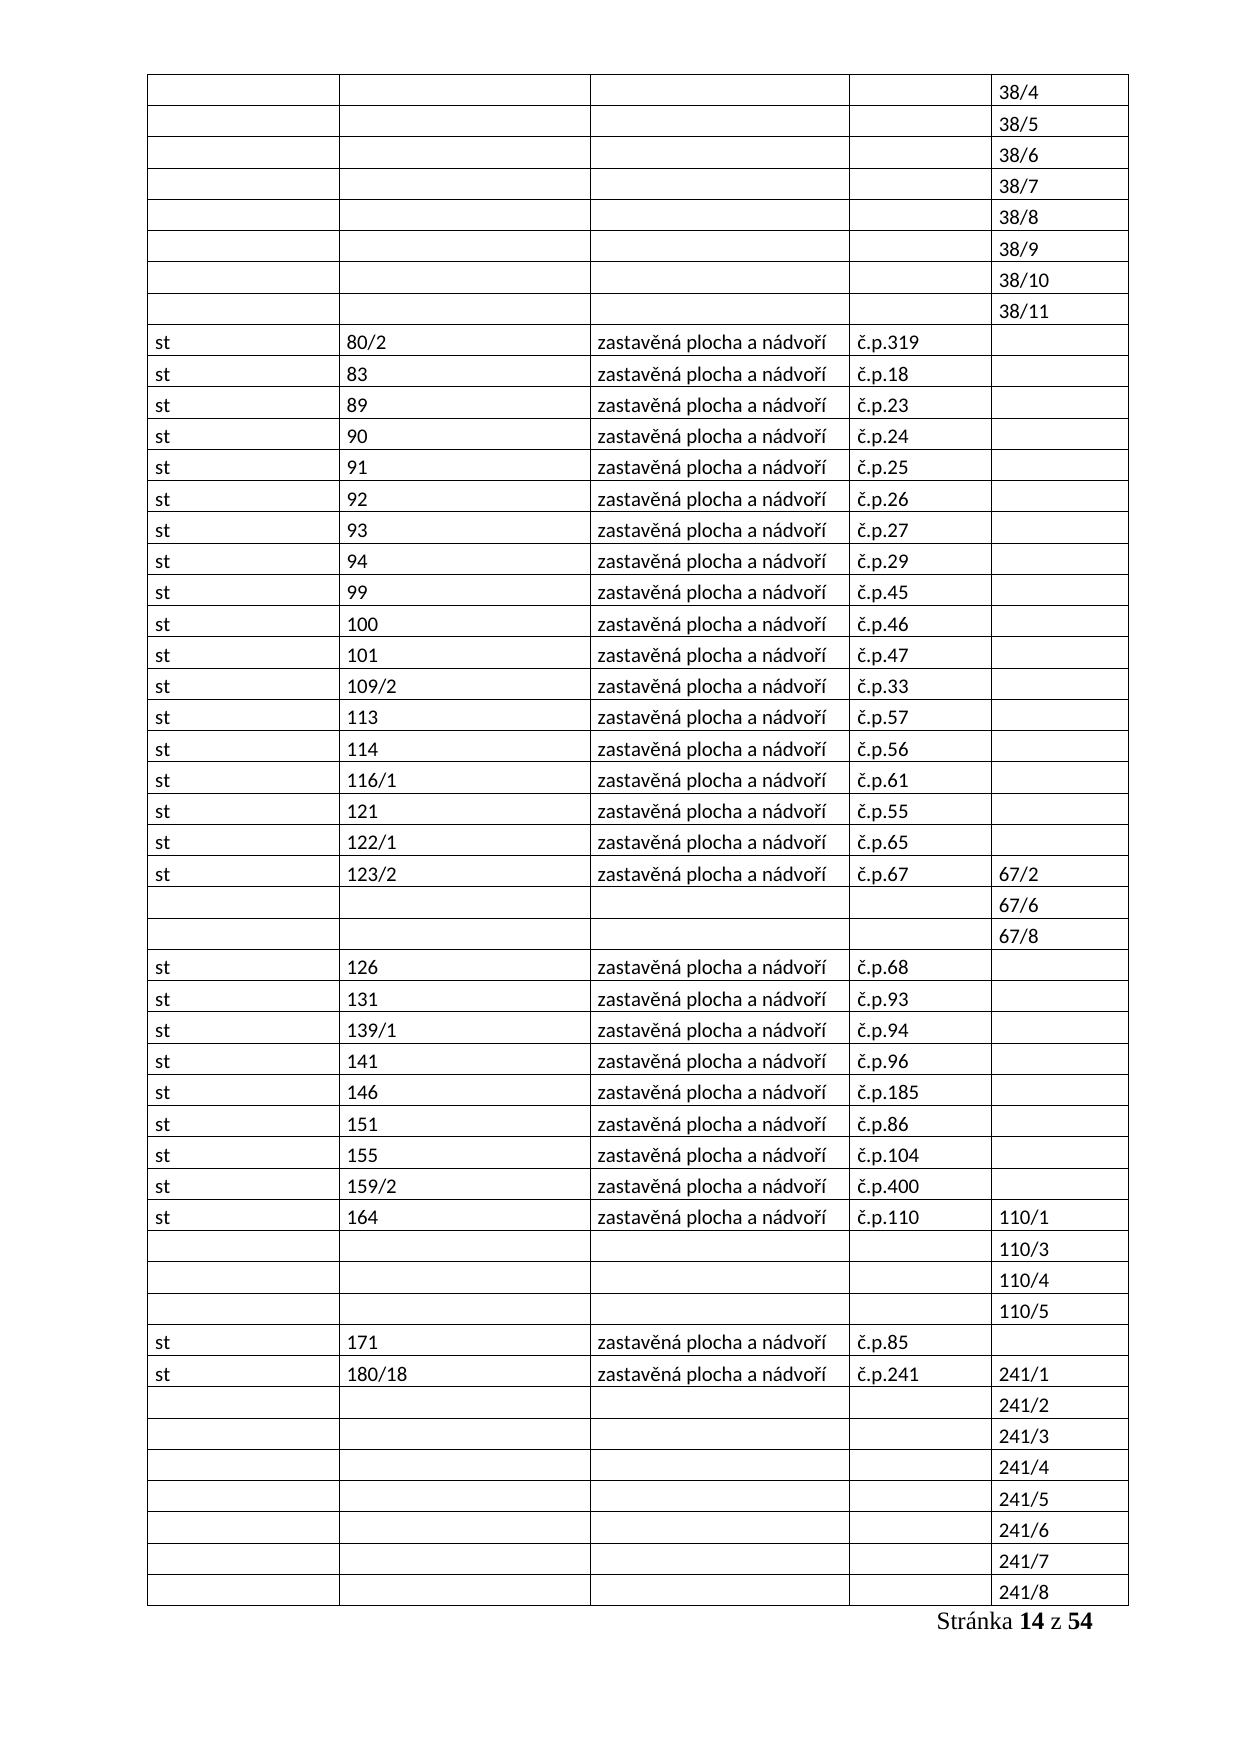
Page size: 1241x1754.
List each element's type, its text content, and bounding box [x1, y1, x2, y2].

table_cell [992, 606, 1128, 636]
table_cell č.p.319 [850, 325, 991, 355]
table_cell 110/3 [992, 1231, 1128, 1261]
table_cell [148, 137, 339, 167]
table_cell zastavěná plocha a nádvoří [591, 669, 849, 699]
table_cell [340, 294, 590, 324]
table_cell st [148, 856, 339, 886]
table_cell 123/2 [340, 856, 590, 886]
table_cell zastavěná plocha a nádvoří [591, 731, 849, 761]
table_cell č.p.18 [850, 356, 991, 386]
table_cell 241/4 [992, 1450, 1128, 1480]
table_cell [850, 919, 991, 949]
table_cell 164 [340, 1200, 590, 1230]
table_cell 110/1 [992, 1200, 1128, 1230]
table_cell zastavěná plocha a nádvoří [591, 856, 849, 886]
table_cell [850, 262, 991, 292]
table_cell [850, 137, 991, 167]
table_cell zastavěná plocha a nádvoří [591, 1169, 849, 1199]
table_cell č.p.26 [850, 481, 991, 511]
table_cell [591, 106, 849, 136]
table_cell [340, 1544, 590, 1574]
table_cell [850, 887, 991, 917]
table_cell [591, 1450, 849, 1480]
table_cell 180/18 [340, 1356, 590, 1386]
table_cell 113 [340, 700, 590, 730]
table_cell [591, 1419, 849, 1449]
table_cell [591, 231, 849, 261]
table_cell [340, 137, 590, 167]
table_cell 241/5 [992, 1481, 1128, 1511]
table_cell 139/1 [340, 1012, 590, 1042]
table_cell 109/2 [340, 669, 590, 699]
table_cell [850, 1262, 991, 1292]
table_cell st [148, 481, 339, 511]
table_cell [591, 887, 849, 917]
table_cell č.p.96 [850, 1044, 991, 1074]
table_cell [591, 169, 849, 199]
table_cell zastavěná plocha a nádvoří [591, 356, 849, 386]
table_cell zastavěná plocha a nádvoří [591, 544, 849, 574]
table_cell č.p.45 [850, 575, 991, 605]
table_cell 155 [340, 1137, 590, 1167]
table_cell 89 [340, 387, 590, 417]
table_cell [992, 1012, 1128, 1042]
table_cell [148, 1294, 339, 1324]
table_cell st [148, 325, 339, 355]
table_cell zastavěná plocha a nádvoří [591, 606, 849, 636]
table_cell zastavěná plocha a nádvoří [591, 981, 849, 1011]
table_cell [148, 231, 339, 261]
table_cell st [148, 1075, 339, 1105]
table_cell [148, 294, 339, 324]
table_cell [148, 1231, 339, 1261]
table_cell 38/5 [992, 106, 1128, 136]
table_cell st [148, 637, 339, 667]
table_cell st [148, 387, 339, 417]
table_cell [992, 356, 1128, 386]
table_cell [992, 981, 1128, 1011]
table_cell zastavěná plocha a nádvoří [591, 1325, 849, 1355]
table_cell [850, 1419, 991, 1449]
table_cell zastavěná plocha a nádvoří [591, 1044, 849, 1074]
table_cell 38/9 [992, 231, 1128, 261]
table_cell [850, 106, 991, 136]
table_cell [850, 75, 991, 105]
table_cell 92 [340, 481, 590, 511]
table_cell zastavěná plocha a nádvoří [591, 575, 849, 605]
table_cell st [148, 1356, 339, 1386]
table_cell [340, 1262, 590, 1292]
table_cell 126 [340, 950, 590, 980]
table_cell 114 [340, 731, 590, 761]
table_cell [992, 1325, 1128, 1355]
table_cell [850, 1544, 991, 1574]
table_cell [591, 1481, 849, 1511]
table_cell č.p.110 [850, 1200, 991, 1230]
table_cell st [148, 419, 339, 449]
table_cell [148, 169, 339, 199]
table_cell [992, 794, 1128, 824]
table_cell č.p.104 [850, 1137, 991, 1167]
table_cell č.p.61 [850, 762, 991, 792]
table_cell 101 [340, 637, 590, 667]
table_cell č.p.25 [850, 450, 991, 480]
table_cell [148, 1575, 339, 1605]
table_cell [850, 200, 991, 230]
table_cell [591, 1387, 849, 1417]
table_cell 91 [340, 450, 590, 480]
table_cell [992, 481, 1128, 511]
table_cell 67/6 [992, 887, 1128, 917]
table_cell [148, 106, 339, 136]
table_cell zastavěná plocha a nádvoří [591, 481, 849, 511]
table_cell st [148, 544, 339, 574]
table_cell č.p.85 [850, 1325, 991, 1355]
table_cell 67/2 [992, 856, 1128, 886]
table_cell [148, 1387, 339, 1417]
table_cell [148, 1512, 339, 1542]
table_cell st [148, 981, 339, 1011]
table_cell 38/8 [992, 200, 1128, 230]
table_cell [340, 1294, 590, 1324]
table_cell [148, 1262, 339, 1292]
table_cell [850, 1294, 991, 1324]
table_cell 241/8 [992, 1575, 1128, 1605]
table_cell st [148, 1044, 339, 1074]
table_cell č.p.241 [850, 1356, 991, 1386]
table_cell [340, 169, 590, 199]
table_cell [992, 1106, 1128, 1136]
table_cell č.p.68 [850, 950, 991, 980]
table_cell zastavěná plocha a nádvoří [591, 1137, 849, 1167]
table_cell zastavěná plocha a nádvoří [591, 387, 849, 417]
table_cell [992, 387, 1128, 417]
table_cell [992, 1169, 1128, 1199]
table_cell 67/8 [992, 919, 1128, 949]
table_cell [992, 450, 1128, 480]
table_cell [992, 544, 1128, 574]
table_cell č.p.47 [850, 637, 991, 667]
table_cell [340, 200, 590, 230]
table_cell [591, 1294, 849, 1324]
table_cell 171 [340, 1325, 590, 1355]
table_cell st [148, 950, 339, 980]
table_cell [340, 1387, 590, 1417]
table_cell č.p.33 [850, 669, 991, 699]
table_cell 122/1 [340, 825, 590, 855]
table_cell [340, 919, 590, 949]
table_cell 159/2 [340, 1169, 590, 1199]
table_cell 38/4 [992, 75, 1128, 105]
table_cell č.p.29 [850, 544, 991, 574]
table_cell st [148, 356, 339, 386]
table_cell č.p.56 [850, 731, 991, 761]
table_cell [148, 1544, 339, 1574]
table_cell zastavěná plocha a nádvoří [591, 950, 849, 980]
table_cell st [148, 450, 339, 480]
table_cell [591, 137, 849, 167]
table_cell [992, 637, 1128, 667]
table_cell 241/3 [992, 1419, 1128, 1449]
table_cell zastavěná plocha a nádvoří [591, 1200, 849, 1230]
table_cell č.p.93 [850, 981, 991, 1011]
table_cell [591, 262, 849, 292]
table_cell [340, 1512, 590, 1542]
table_cell č.p.27 [850, 512, 991, 542]
table_cell č.p.65 [850, 825, 991, 855]
table_cell 94 [340, 544, 590, 574]
table_cell 241/7 [992, 1544, 1128, 1574]
table_cell st [148, 1200, 339, 1230]
table_cell [850, 231, 991, 261]
table_cell [850, 294, 991, 324]
table_cell [850, 1575, 991, 1605]
table_cell zastavěná plocha a nádvoří [591, 450, 849, 480]
table_cell [340, 1231, 590, 1261]
table_cell zastavěná plocha a nádvoří [591, 637, 849, 667]
table_cell 141 [340, 1044, 590, 1074]
table_cell st [148, 1325, 339, 1355]
table_cell st [148, 1137, 339, 1167]
table_cell 241/1 [992, 1356, 1128, 1386]
table_cell zastavěná plocha a nádvoří [591, 700, 849, 730]
table_cell [992, 700, 1128, 730]
table_cell [591, 919, 849, 949]
table_cell st [148, 606, 339, 636]
table_cell [591, 1231, 849, 1261]
table_cell zastavěná plocha a nádvoří [591, 419, 849, 449]
table_cell st [148, 1169, 339, 1199]
table_cell [992, 731, 1128, 761]
table_cell č.p.57 [850, 700, 991, 730]
table_cell [148, 1481, 339, 1511]
table_cell [148, 1419, 339, 1449]
table_cell [148, 200, 339, 230]
table_cell [340, 1419, 590, 1449]
table_cell st [148, 1106, 339, 1136]
table_cell [992, 825, 1128, 855]
table_cell st [148, 825, 339, 855]
table_cell zastavěná plocha a nádvoří [591, 1075, 849, 1105]
table_cell 93 [340, 512, 590, 542]
table_cell st [148, 700, 339, 730]
table_cell 38/11 [992, 294, 1128, 324]
table_cell [148, 75, 339, 105]
table_cell st [148, 731, 339, 761]
table_cell st [148, 512, 339, 542]
table_cell [591, 200, 849, 230]
table_cell [340, 262, 590, 292]
table_cell 110/4 [992, 1262, 1128, 1292]
table_cell [992, 669, 1128, 699]
table_cell [591, 75, 849, 105]
table_cell 121 [340, 794, 590, 824]
table_cell č.p.86 [850, 1106, 991, 1136]
table_cell st [148, 1012, 339, 1042]
table_cell č.p.94 [850, 1012, 991, 1042]
table_cell [992, 762, 1128, 792]
table_cell [992, 1137, 1128, 1167]
table_cell 99 [340, 575, 590, 605]
table_cell č.p.55 [850, 794, 991, 824]
table_cell [340, 1575, 590, 1605]
table_cell [591, 294, 849, 324]
table_cell [340, 106, 590, 136]
table_cell č.p.67 [850, 856, 991, 886]
table_cell č.p.46 [850, 606, 991, 636]
table_cell [591, 1262, 849, 1292]
table_cell [148, 262, 339, 292]
table_cell č.p.24 [850, 419, 991, 449]
table_cell zastavěná plocha a nádvoří [591, 1106, 849, 1136]
table_cell 241/6 [992, 1512, 1128, 1542]
table_cell [850, 1231, 991, 1261]
table_cell [992, 950, 1128, 980]
table_cell [340, 1481, 590, 1511]
table_cell [340, 887, 590, 917]
table_cell 116/1 [340, 762, 590, 792]
table_cell [148, 887, 339, 917]
table_cell zastavěná plocha a nádvoří [591, 794, 849, 824]
table_cell 38/10 [992, 262, 1128, 292]
table_cell [992, 512, 1128, 542]
table_cell č.p.185 [850, 1075, 991, 1105]
table_cell zastavěná plocha a nádvoří [591, 762, 849, 792]
table_cell [340, 75, 590, 105]
table_cell [591, 1544, 849, 1574]
table_cell [850, 1450, 991, 1480]
table_cell zastavěná plocha a nádvoří [591, 325, 849, 355]
table_cell [148, 1450, 339, 1480]
table_cell 146 [340, 1075, 590, 1105]
table_cell st [148, 575, 339, 605]
table_cell [850, 1387, 991, 1417]
table_cell [340, 231, 590, 261]
table_cell [850, 1512, 991, 1542]
table_cell [340, 1450, 590, 1480]
table_cell [850, 1481, 991, 1511]
table_cell 131 [340, 981, 590, 1011]
table_cell 241/2 [992, 1387, 1128, 1417]
table_cell [148, 919, 339, 949]
table_cell zastavěná plocha a nádvoří [591, 512, 849, 542]
table_cell 38/6 [992, 137, 1128, 167]
table_cell č.p.23 [850, 387, 991, 417]
table_cell st [148, 794, 339, 824]
table_cell 38/7 [992, 169, 1128, 199]
table_cell 83 [340, 356, 590, 386]
table_cell 100 [340, 606, 590, 636]
table_cell 151 [340, 1106, 590, 1136]
table_cell st [148, 762, 339, 792]
table_cell zastavěná plocha a nádvoří [591, 825, 849, 855]
table_cell [992, 1075, 1128, 1105]
table_cell [591, 1512, 849, 1542]
table_cell zastavěná plocha a nádvoří [591, 1356, 849, 1386]
table_cell 90 [340, 419, 590, 449]
table_cell [992, 325, 1128, 355]
table_cell 80/2 [340, 325, 590, 355]
table_cell č.p.400 [850, 1169, 991, 1199]
table_cell [992, 1044, 1128, 1074]
table_cell zastavěná plocha a nádvoří [591, 1012, 849, 1042]
table_cell st [148, 669, 339, 699]
table_cell [992, 575, 1128, 605]
table_cell [992, 419, 1128, 449]
table_cell 110/5 [992, 1294, 1128, 1324]
table_cell [850, 169, 991, 199]
table_cell [591, 1575, 849, 1605]
